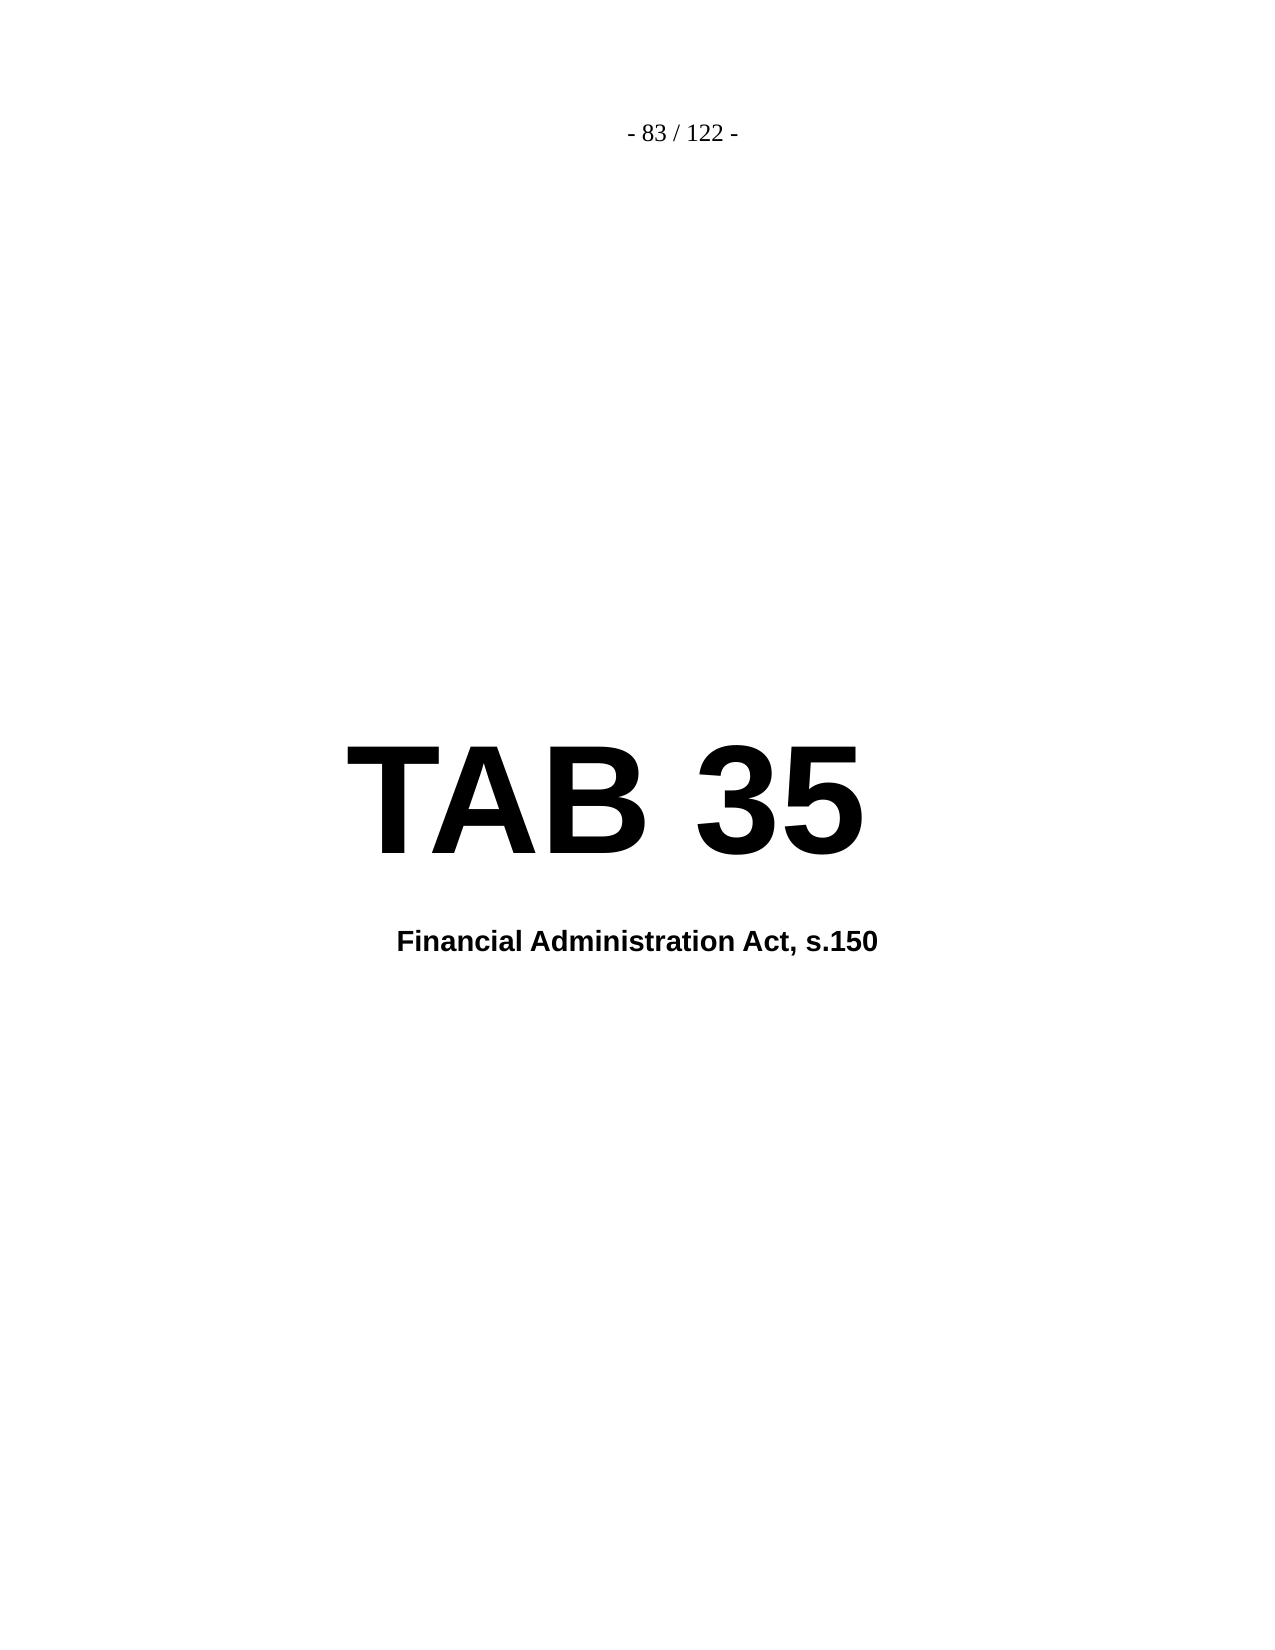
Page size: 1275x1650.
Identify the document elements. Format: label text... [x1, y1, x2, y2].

subtitle Financial Administration Act, s.150 [118, 924, 1157, 957]
